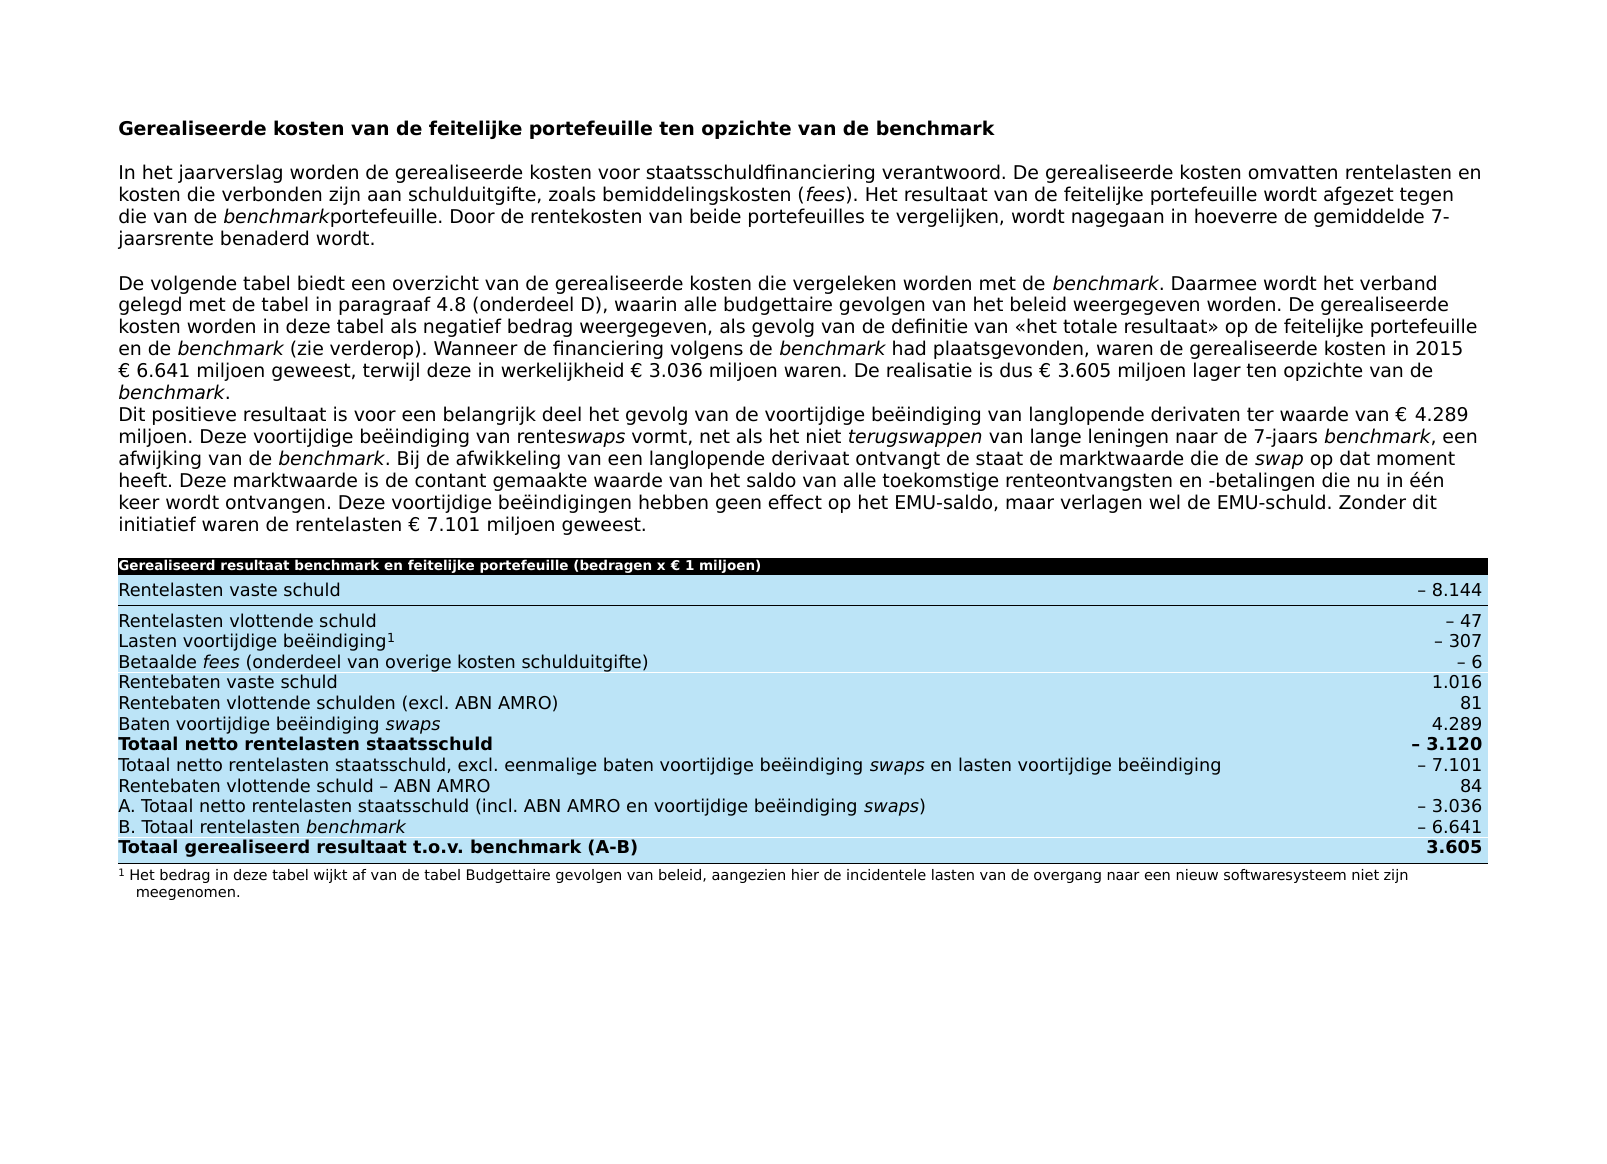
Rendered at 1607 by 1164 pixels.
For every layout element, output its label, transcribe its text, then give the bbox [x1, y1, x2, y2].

table_cell – 3.120 [1245, 734, 1488, 755]
subtitle Gerealiseerde kosten van de feitelijke portefeuille ten opzichte van de benchmark [118, 118, 1488, 140]
table_cell – 6 [1245, 652, 1488, 672]
text In het jaarverslag worden de gerealiseerde kosten voor staatsschuldfinanciering verantwoord. De gerealiseerde kosten omvatten rentelasten en kosten die verbonden zijn aan schulduitgifte, zoals bemiddelingskosten (fees). Het resultaat van de feitelijke portefeuille wordt afgezet tegen die van de benchmarkportefeuille. Door de rentekosten van beide portefeuilles te vergelijken, wordt nagegaan in hoeverre de gemiddelde 7-jaarsrente benaderd wordt. [118, 162, 1488, 250]
table_cell – 7.101 [1245, 755, 1488, 776]
table_cell – 6.641 [1245, 817, 1488, 837]
table_cell Rentebaten vlottende schuld – ABN AMRO [118, 776, 1244, 796]
table_cell Betaalde fees (onderdeel van overige kosten schulduitgifte) [118, 652, 1244, 672]
table_cell 81 [1245, 693, 1488, 714]
table_cell Rentelasten vaste schuld [118, 575, 1244, 605]
table_cell Totaal netto rentelasten staatsschuld, excl. eenmalige baten voortijdige beëindiging swaps en lasten voortijdige beëindiging [118, 755, 1244, 776]
table_header Gerealiseerd resultaat benchmark en feitelijke portefeuille (bedragen x € 1 miljoen) [118, 558, 1488, 574]
text Dit positieve resultaat is voor een belangrijk deel het gevolg van de voortijdige beëindiging van langlopende derivaten ter waarde van € 4.289 miljoen. Deze voortijdige beëindiging van renteswaps vormt, net als het niet terugswappen van lange leningen naar de 7-jaars benchmark, een afwijking van de benchmark. Bij de afwikkeling van een langlopende derivaat ontvangt de staat de marktwaarde die de swap op dat moment heeft. Deze marktwaarde is de contant gemaakte waarde van het saldo van alle toekomstige renteontvangsten en -betalingen die nu in één keer wordt ontvangen. Deze voortijdige beëindigingen hebben geen effect op het EMU-saldo, maar verlagen wel de EMU-schuld. Zonder dit initiatief waren de rentelasten € 7.101 miljoen geweest. [118, 404, 1488, 536]
table_cell Rentebaten vaste schuld [118, 673, 1244, 693]
table_cell Baten voortijdige beëindiging swaps [118, 714, 1244, 734]
table_cell Totaal gerealiseerd resultaat t.o.v. benchmark (A-B) [118, 838, 1244, 863]
table_cell 3.605 [1245, 838, 1488, 863]
table_cell Lasten voortijdige beëindiging1 [118, 631, 1244, 652]
table_cell 1 Het bedrag in deze tabel wijkt af van de tabel Budgettaire gevolgen van beleid, aangezien hier de incidentele lasten van de overgang naar een nieuw softwaresysteem niet zijn meegenomen. [118, 864, 1488, 900]
table_cell A. Totaal netto rentelasten staatsschuld (incl. ABN AMRO en voortijdige beëindiging swaps) [118, 796, 1244, 817]
table_cell – 3.036 [1245, 796, 1488, 817]
table_cell 4.289 [1245, 714, 1488, 734]
table_cell – 307 [1245, 631, 1488, 652]
table_cell Totaal netto rentelasten staatsschuld [118, 734, 1244, 755]
table_cell – 8.144 [1245, 575, 1488, 605]
table_cell Rentebaten vlottende schulden (excl. ABN AMRO) [118, 693, 1244, 714]
table_cell – 47 [1245, 606, 1488, 631]
table_cell 84 [1245, 776, 1488, 796]
text De volgende tabel biedt een overzicht van de gerealiseerde kosten die vergeleken worden met de benchmark. Daarmee wordt het verband gelegd met de tabel in paragraaf 4.8 (onderdeel D), waarin alle budgettaire gevolgen van het beleid weergegeven worden. De gerealiseerde kosten worden in deze tabel als negatief bedrag weergegeven, als gevolg van de definitie van «het totale resultaat» op de feitelijke portefeuille en de benchmark (zie verderop). Wanneer de financiering volgens de benchmark had plaatsgevonden, waren de gerealiseerde kosten in 2015 € 6.641 miljoen geweest, terwijl deze in werkelijkheid € 3.036 miljoen waren. De realisatie is dus € 3.605 miljoen lager ten opzichte van de benchmark. [118, 272, 1488, 404]
table_cell Rentelasten vlottende schuld [118, 606, 1244, 631]
table_cell B. Totaal rentelasten benchmark [118, 817, 1244, 837]
table_cell 1.016 [1245, 673, 1488, 693]
